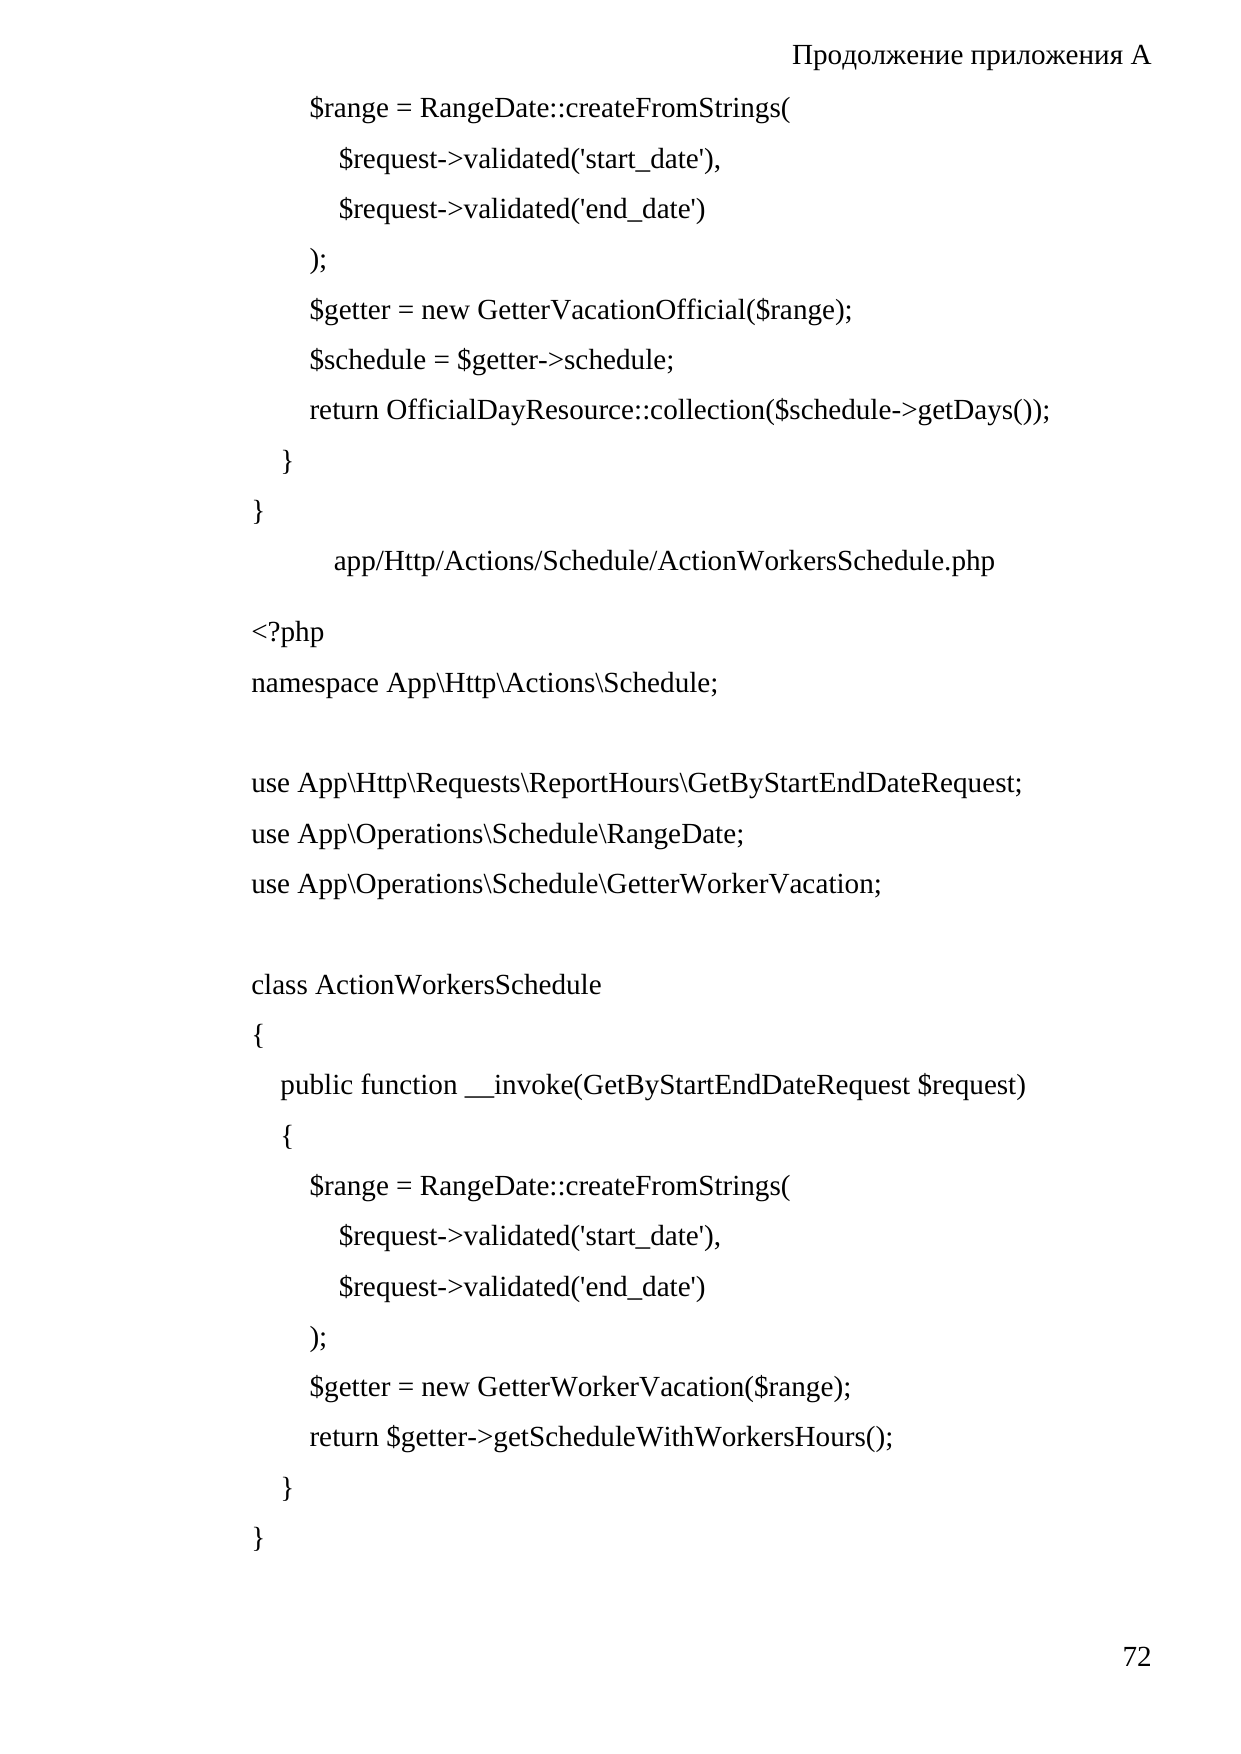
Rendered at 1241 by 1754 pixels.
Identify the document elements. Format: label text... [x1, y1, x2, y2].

text $request->validated('start_date'), [177, 141, 1152, 174]
text $range = RangeDate::createFromStrings( [177, 1168, 1152, 1202]
text use App\Operations\Schedule\GetterWorkerVacation; [177, 866, 1152, 900]
text $getter = new GetterWorkerVacation($range); [177, 1369, 1152, 1403]
text $range = RangeDate::createFromStrings( [177, 91, 1152, 124]
subtitle app/Http/Actions/Sсhedule/ActionWorkersSchedule.php [177, 543, 1152, 577]
text $request->validated('end_date') [177, 191, 1152, 225]
text $getter = new GetterVacationOfficial($range); [177, 292, 1152, 325]
text } [177, 1470, 1152, 1503]
text return OfficialDayResource::collection($schedule->getDays()); [177, 392, 1152, 426]
text { [177, 1118, 1152, 1151]
text } [177, 493, 1152, 527]
text return $getter->getScheduleWithWorkersHours(); [177, 1419, 1152, 1453]
text use App\Http\Requests\ReportHours\GetByStartEndDateRequest; [177, 766, 1152, 799]
text use App\Operations\Schedule\RangeDate; [177, 816, 1152, 849]
text class ActionWorkersSchedule [177, 967, 1152, 1000]
text $schedule = $getter->schedule; [177, 342, 1152, 376]
text public function __invoke(GetByStartEndDateRequest $request) [177, 1067, 1152, 1101]
text } [177, 1520, 1152, 1554]
text <?php [177, 614, 1152, 648]
text $request->validated('start_date'), [177, 1218, 1152, 1252]
text { [177, 1017, 1152, 1051]
text ); [177, 1319, 1152, 1352]
text ); [177, 242, 1152, 275]
text namespace App\Http\Actions\Sсhedule; [177, 665, 1152, 698]
text } [177, 443, 1152, 476]
text $request->validated('end_date') [177, 1269, 1152, 1302]
